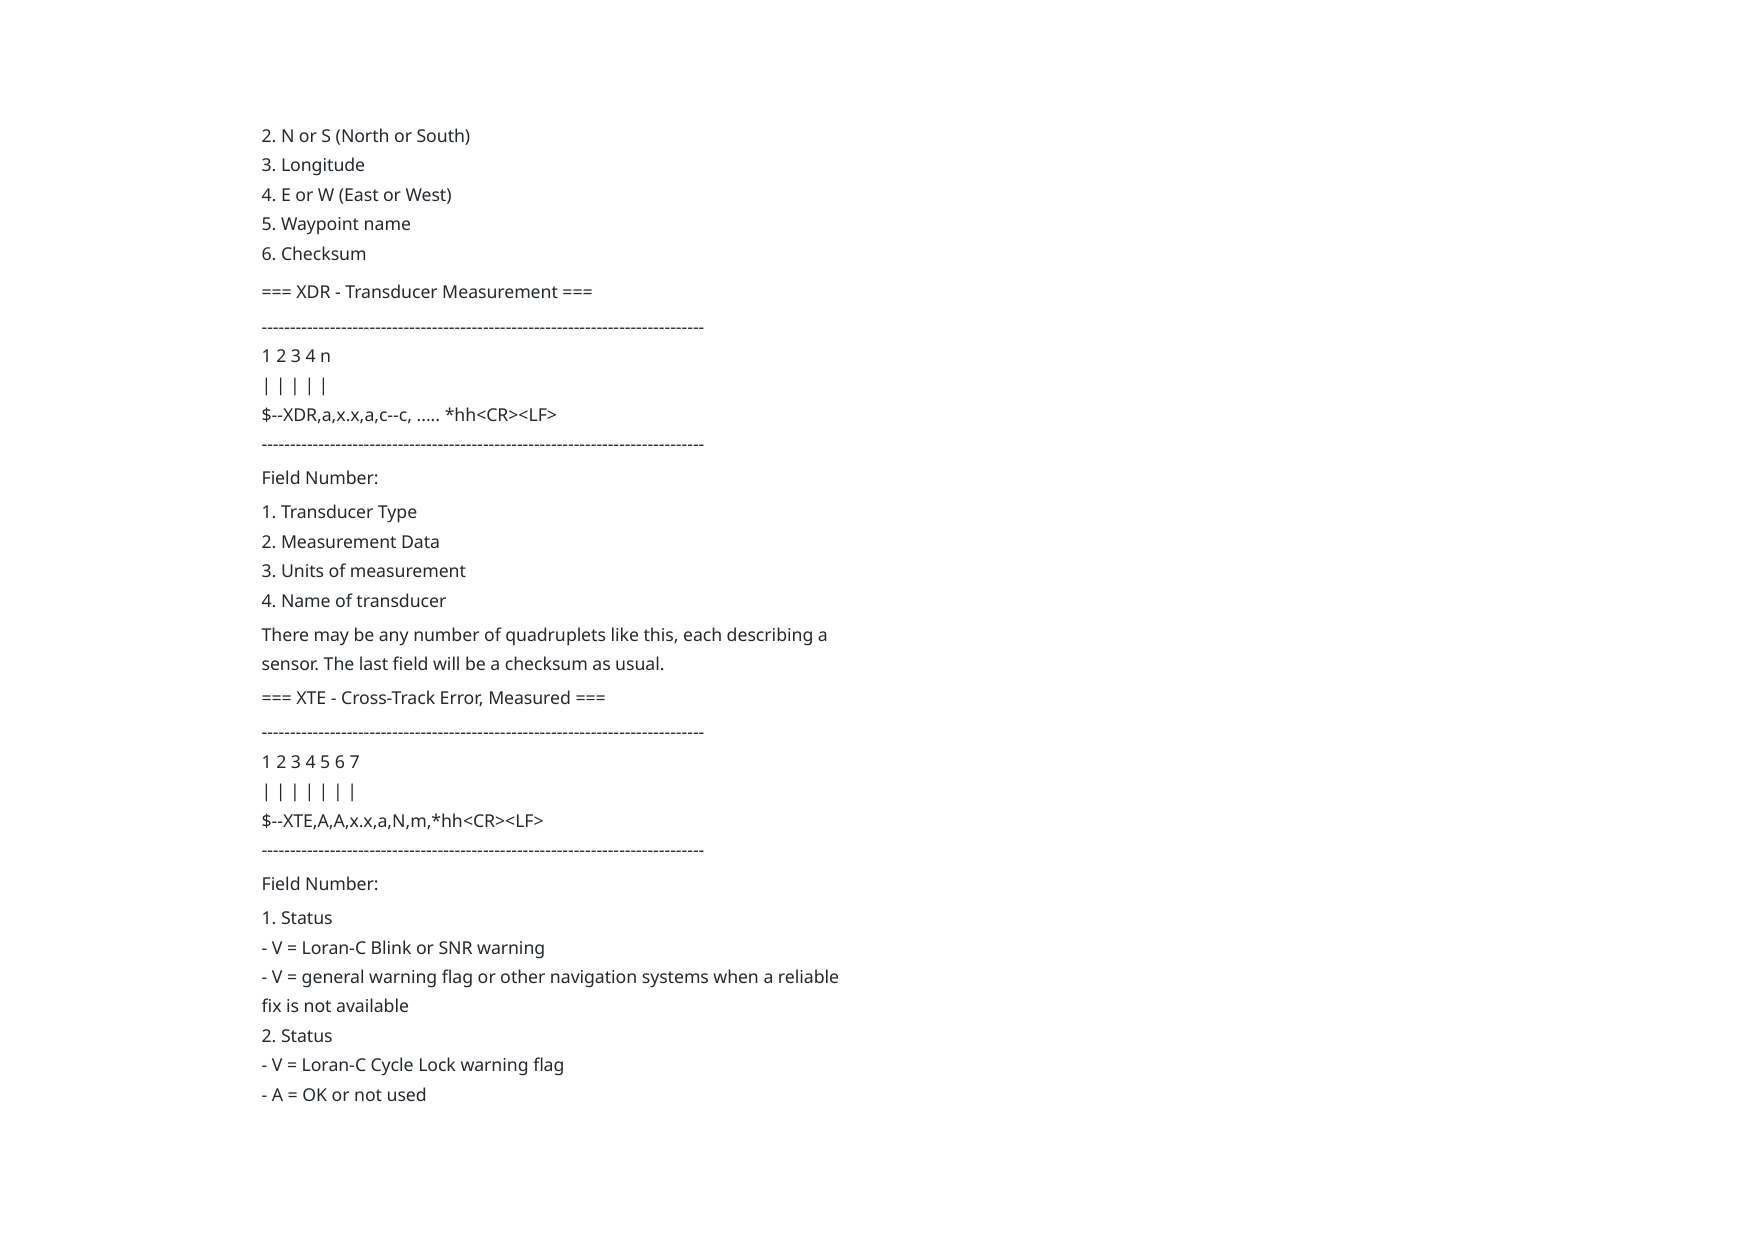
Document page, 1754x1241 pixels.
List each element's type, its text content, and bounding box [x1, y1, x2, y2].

table_cell [118, 490, 261, 494]
table_cell [118, 148, 261, 177]
table_cell [118, 177, 261, 206]
table_cell 3. Longitude [261, 148, 1636, 177]
table_cell 3. Units of measurement [261, 553, 1636, 583]
table_cell 4. E or W (East or West) [261, 177, 1636, 206]
table_cell [118, 206, 261, 236]
table_cell [118, 495, 261, 524]
table_cell [261, 456, 1636, 460]
table_cell | | | | | [261, 368, 1636, 397]
table_cell 1. Status [261, 900, 1636, 930]
table_cell Field Number: [261, 460, 1636, 490]
table_cell [118, 896, 261, 900]
table_cell [118, 959, 261, 988]
table_cell | | | | | | | [261, 773, 1636, 803]
table_cell [118, 460, 261, 490]
table_cell [118, 861, 261, 866]
table_cell [118, 426, 261, 456]
table_cell [118, 617, 261, 646]
table_cell [118, 524, 261, 553]
table_cell ------------------------------------------------------------------------------ [261, 426, 1636, 456]
table_cell [118, 866, 261, 896]
table_cell [118, 304, 261, 309]
table_cell [261, 710, 1636, 714]
table_cell 6. Checksum [261, 236, 1636, 265]
table_cell $--XDR,a,x.x,a,c--c, ..... *hh<CR><LF> [261, 397, 1636, 426]
table_cell - V = Loran-C Blink or SNR warning [261, 930, 1636, 959]
table_cell [118, 265, 261, 270]
table_cell [118, 1018, 261, 1047]
table_cell [118, 275, 261, 304]
table_cell 1. Transducer Type [261, 495, 1636, 524]
table_cell $--XTE,A,A,x.x,a,N,m,*hh<CR><LF> [261, 803, 1636, 832]
table_cell 2. Measurement Data [261, 524, 1636, 553]
table_cell 5. Waypoint name [261, 206, 1636, 236]
table_cell 2. N or S (North or South) [261, 118, 1636, 147]
table_cell [118, 900, 261, 930]
table_cell [261, 270, 1636, 274]
table_cell [118, 744, 261, 773]
table_cell [261, 676, 1636, 680]
table_cell [118, 1077, 261, 1106]
table_cell [118, 715, 261, 744]
table_cell [118, 803, 261, 832]
table_cell [118, 583, 261, 612]
table_cell 4. Name of transducer [261, 583, 1636, 612]
table_cell There may be any number of quadruplets like this, each describing a [261, 617, 1636, 646]
table_cell [118, 710, 261, 714]
table_cell [118, 553, 261, 583]
table_cell [261, 304, 1636, 309]
table_cell ------------------------------------------------------------------------------ [261, 715, 1636, 744]
table_cell [261, 490, 1636, 494]
table_cell [118, 832, 261, 861]
table_cell [118, 989, 261, 1018]
table_cell [118, 930, 261, 959]
table_cell [118, 397, 261, 426]
table_cell ------------------------------------------------------------------------------ [261, 309, 1636, 338]
table_cell [118, 118, 261, 147]
table_cell [118, 1047, 261, 1077]
table_cell [118, 773, 261, 803]
table_cell 2. Status [261, 1018, 1636, 1047]
table_cell [118, 236, 261, 265]
table_cell - A = OK or not used [261, 1077, 1636, 1106]
table_cell ------------------------------------------------------------------------------ [261, 832, 1636, 861]
table_cell [118, 456, 261, 460]
table_cell [118, 338, 261, 367]
table_cell === XDR - Transducer Measurement === [261, 275, 1636, 304]
table_cell Field Number: [261, 866, 1636, 896]
table_cell [118, 676, 261, 680]
table_cell [118, 612, 261, 617]
table_cell [118, 646, 261, 676]
table_cell [261, 861, 1636, 866]
table_cell fix is not available [261, 989, 1636, 1018]
table_cell [261, 265, 1636, 270]
table_cell [261, 896, 1636, 900]
table_cell sensor. The last field will be a checksum as usual. [261, 646, 1636, 676]
table_cell [261, 612, 1636, 617]
table_cell 1 2 3 4 n [261, 338, 1636, 367]
table_cell [118, 368, 261, 397]
table_cell [118, 680, 261, 710]
table_cell === XTE - Cross-Track Error, Measured === [261, 680, 1636, 710]
table_cell [118, 309, 261, 338]
table_cell 1 2 3 4 5 6 7 [261, 744, 1636, 773]
table_cell - V = general warning flag or other navigation systems when a reliable [261, 959, 1636, 988]
table_cell [118, 270, 261, 274]
table_cell - V = Loran-C Cycle Lock warning flag [261, 1047, 1636, 1077]
